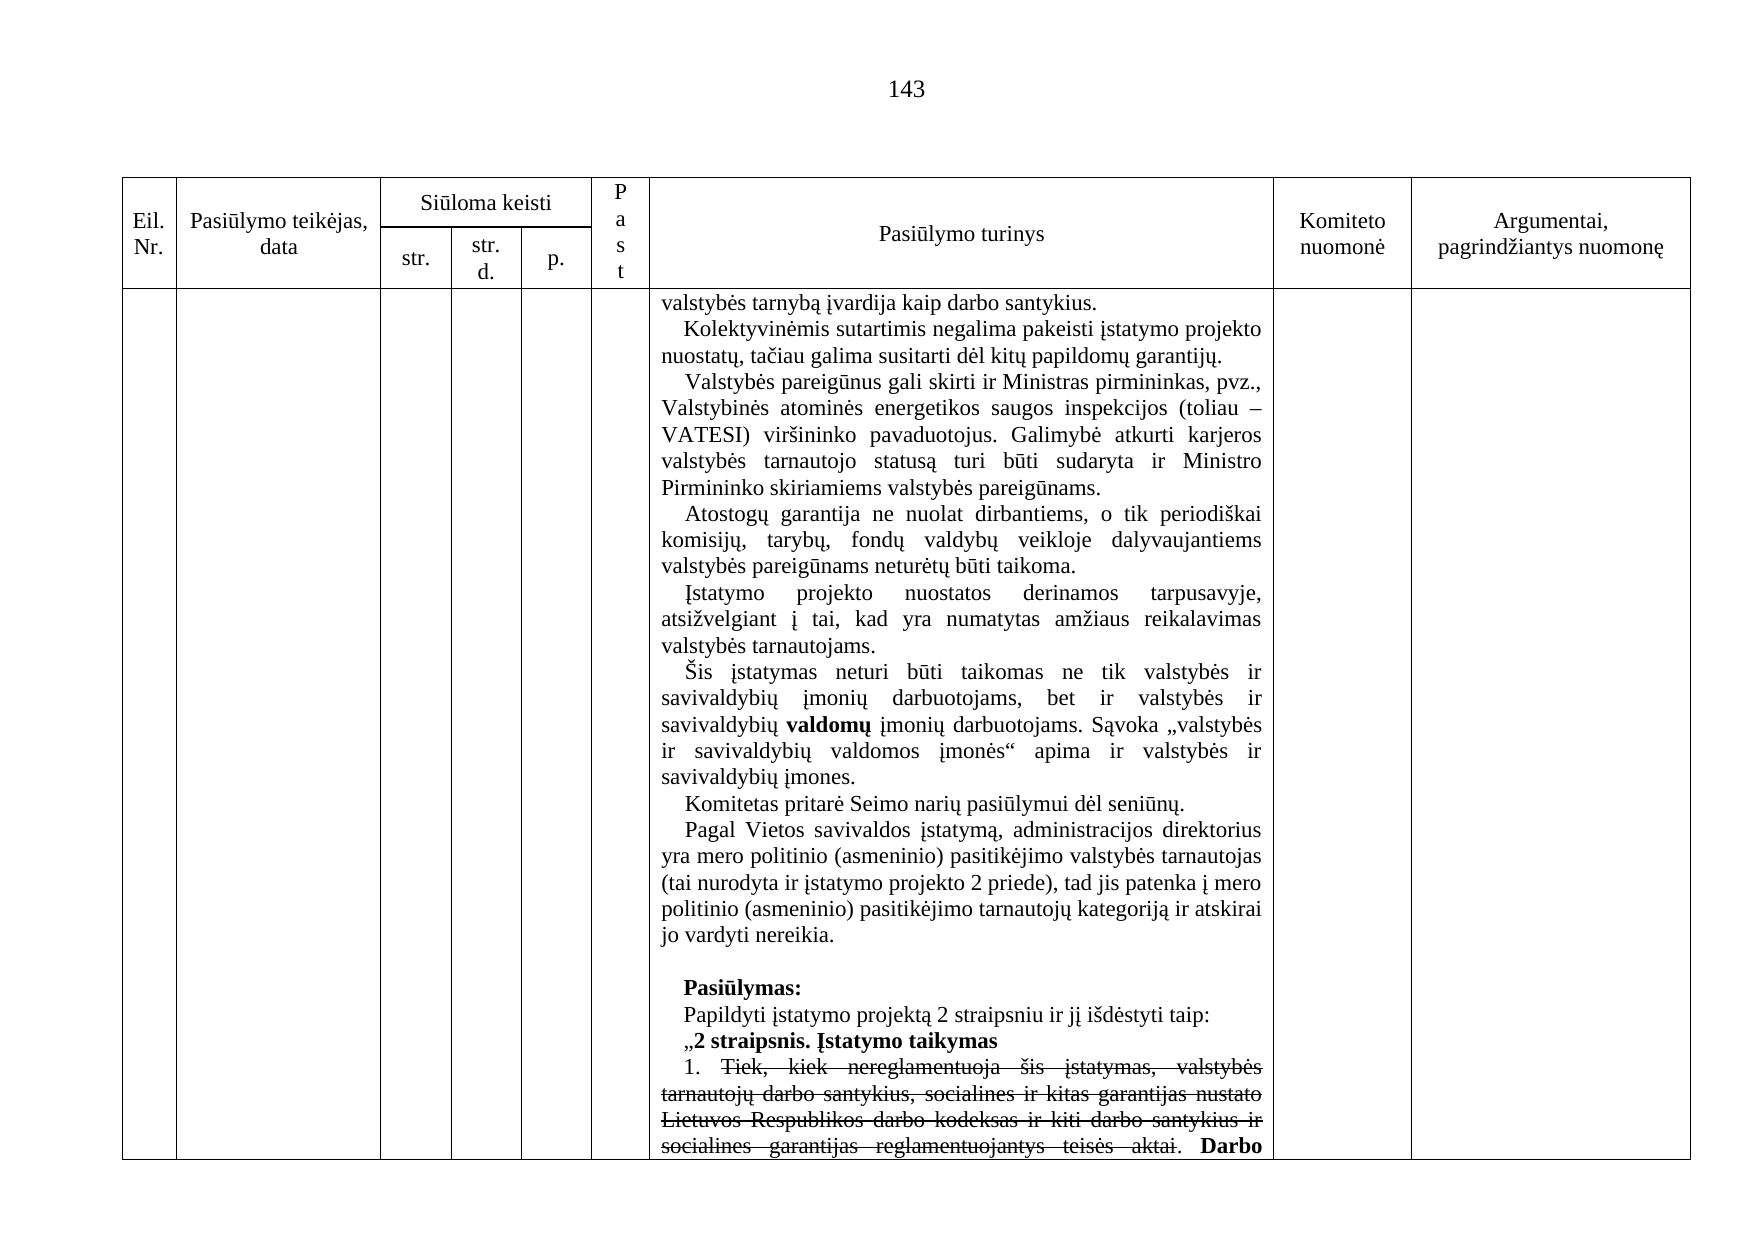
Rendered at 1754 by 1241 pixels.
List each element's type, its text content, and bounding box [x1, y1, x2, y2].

table_header Argumentai, pagrindžiantys nuomonę [1412, 178, 1690, 288]
table_cell p. [522, 228, 591, 288]
table_header Komiteto nuomonė [1274, 178, 1411, 288]
table_cell [1274, 289, 1411, 1159]
table_header Pasiūlymo turinys [650, 178, 1273, 288]
table_cell str. [381, 228, 451, 288]
table_cell [177, 289, 380, 1159]
table_cell valstybės tarnybą įvardija kaip darbo santykius. Kolektyvinėmis sutartimis negalima pakeisti įstatymo projekto nuostatų, tačiau galima susitarti dėl kitų papildomų garantijų. Valstybės pareigūnus gali skirti ir Ministras pirmininkas, pvz., Valstybinės atominės energetikos saugos inspekcijos (toliau – VATESI) viršininko pavaduotojus. Galimybė atkurti karjeros valstybės tarnautojo statusą turi būti sudaryta ir Ministro Pirmininko skiriamiems valstybės pareigūnams. Atostogų garantija ne nuolat dirbantiems, o tik periodiškai komisijų, tarybų, fondų valdybų veikloje dalyvaujantiems valstybės pareigūnams neturėtų būti taikoma. Įstatymo projekto nuostatos derinamos tarpusavyje, atsižvelgiant į tai, kad yra numatytas amžiaus reikalavimas valstybės tarnautojams. Šis įstatymas neturi būti taikomas ne tik valstybės ir savivaldybių įmonių darbuotojams, bet ir valstybės ir savivaldybių valdomų įmonių darbuotojams. Sąvoka „valstybės ir savivaldybių valdomos įmonės“ apima ir valstybės ir savivaldybių įmones. Komitetas pritarė Seimo narių pasiūlymui dėl seniūnų. Pagal Vietos savivaldos įstatymą, administracijos direktorius yra mero politinio (asmeninio) pasitikėjimo valstybės tarnautojas (tai nurodyta ir įstatymo projekto 2 priede), tad jis patenka į mero politinio (asmeninio) pasitikėjimo tarnautojų kategoriją ir atskirai jo vardyti nereikia. Pasiūlymas: Papildyti įstatymo projektą 2 straipsniu ir jį išdėstyti taip: „2 straipsnis. Įstatymo taikymas 1. Tiek, kiek nereglamentuoja šis įstatymas, valstybės tarnautojų darbo santykius, socialines ir kitas garantijas nustato Lietuvos Respublikos darbo kodeksas ir kiti darbo santykius ir socialines garantijas reglamentuojantys teisės aktai. Darbo [650, 289, 1273, 1159]
table_cell [1412, 289, 1690, 1159]
table_cell str. d. [452, 228, 521, 288]
table_cell [452, 289, 521, 1159]
table_cell [522, 289, 591, 1159]
table_cell [123, 289, 176, 1159]
table_cell N [592, 289, 649, 1159]
table_header Pastabos [592, 178, 649, 288]
table_header Siūloma keisti [381, 178, 591, 226]
table_cell [381, 289, 451, 1159]
table_header Eil. Nr. [123, 178, 176, 288]
table_header Pasiūlymo teikėjas, data [177, 178, 380, 288]
